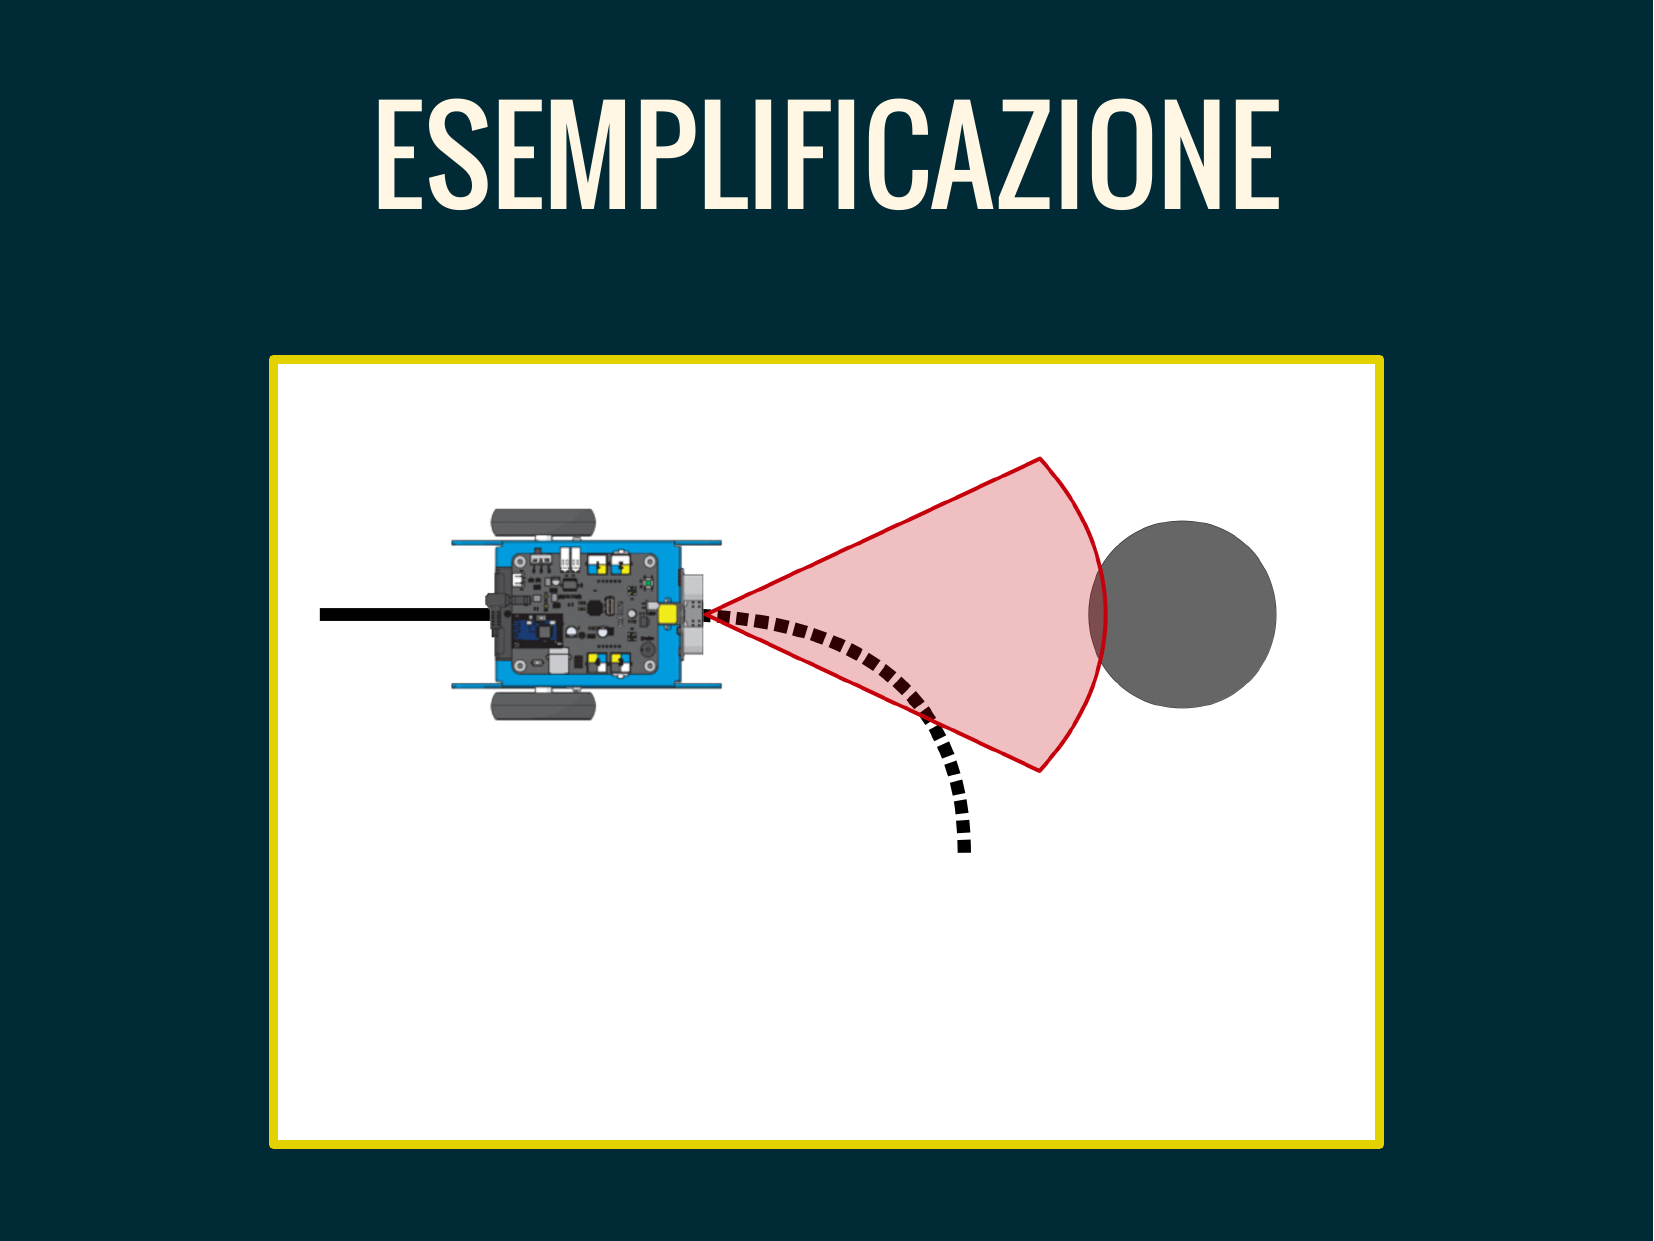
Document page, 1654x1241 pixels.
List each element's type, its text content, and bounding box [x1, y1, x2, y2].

title Esemplificazione [82, 49, 1571, 257]
picture [277, 363, 1376, 1140]
